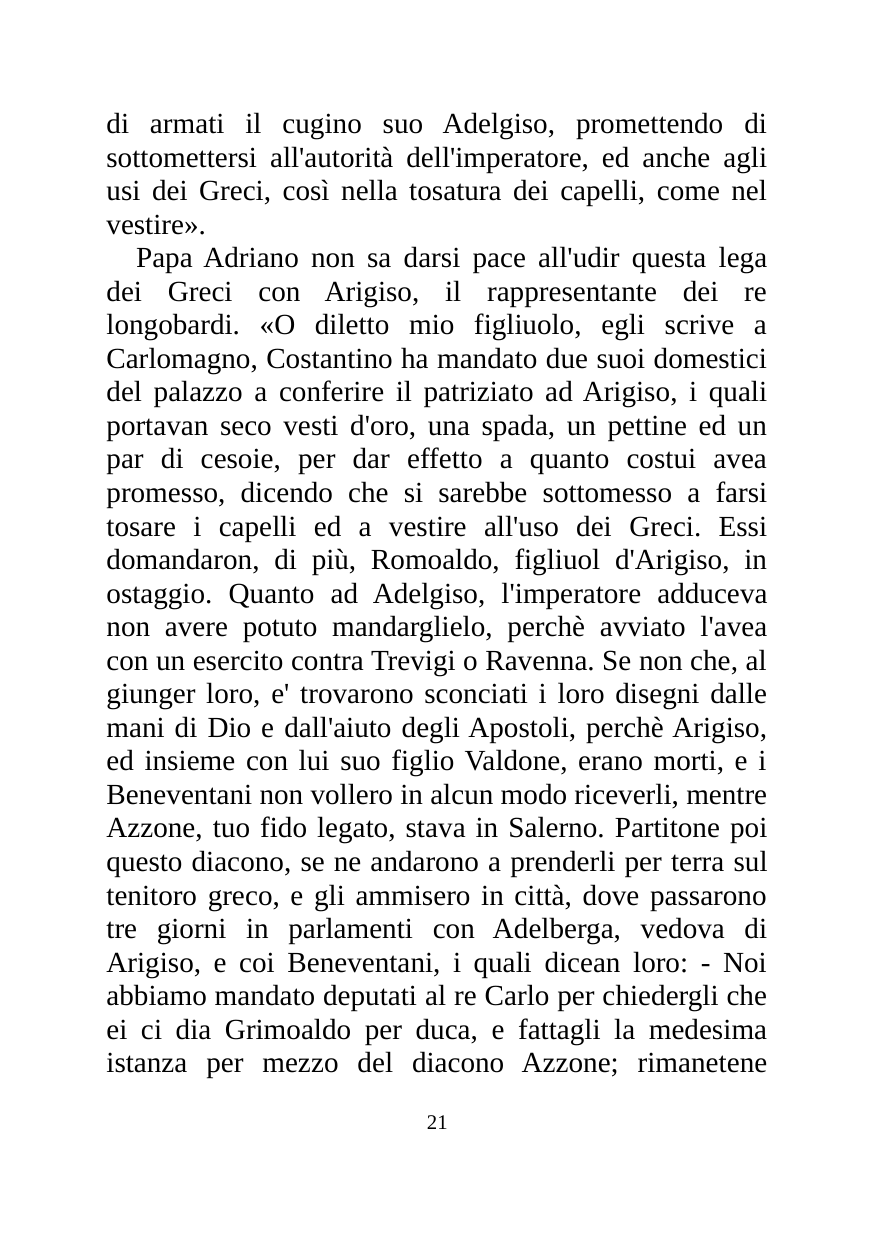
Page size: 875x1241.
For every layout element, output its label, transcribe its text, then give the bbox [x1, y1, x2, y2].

text Papa Adriano non sa darsi pace all'udir questa lega dei Greci con Arigiso, il rappresentante dei re longobardi. «O diletto mio figliuolo, egli scrive a Carlomagno, Costantino ha mandato due suoi domestici del palazzo a conferire il patriziato ad Arigiso, i quali portavan seco vesti d'oro, una spada, un pettine ed un par di cesoie, per dar effetto a quanto costui avea promesso, dicendo che si sarebbe sottomesso a farsi tosare i capelli ed a vestire all'uso dei Greci. Essi domandaron, di più, Romoaldo, figliuol d'Arigiso, in ostaggio. Quanto ad Adelgiso, l'imperatore adduceva non avere potuto mandarglielo, perchè avviato l'avea con un esercito contra Trevigi o Ravenna. Se non che, al giunger loro, e' trovarono sconciati i loro disegni dalle mani di Dio e dall'aiuto degli Apostoli, perchè Arigiso, ed insieme con lui suo figlio Valdone, erano morti, e i Beneventani non vollero in alcun modo riceverli, mentre Azzone, tuo fido legato, stava in Salerno. Partitone poi questo diacono, se ne andarono a prenderli per terra sul tenitoro greco, e gli ammisero in città, dove passarono tre giorni in parlamenti con Adelberga, vedova di Arigiso, e coi Beneventani, i quali dicean loro: - Noi abbiamo mandato deputati al re Carlo per chiedergli che ei ci dia Grimoaldo per duca, e fattagli la medesima istanza per mezzo del diacono Azzone; rimanetene [106, 240, 768, 1079]
text di armati il cugino suo Adelgiso, promettendo di sottomettersi all'autorità dell'imperatore, ed anche agli usi dei Greci, così nella tosatura dei capelli, come nel vestire». [106, 106, 768, 240]
